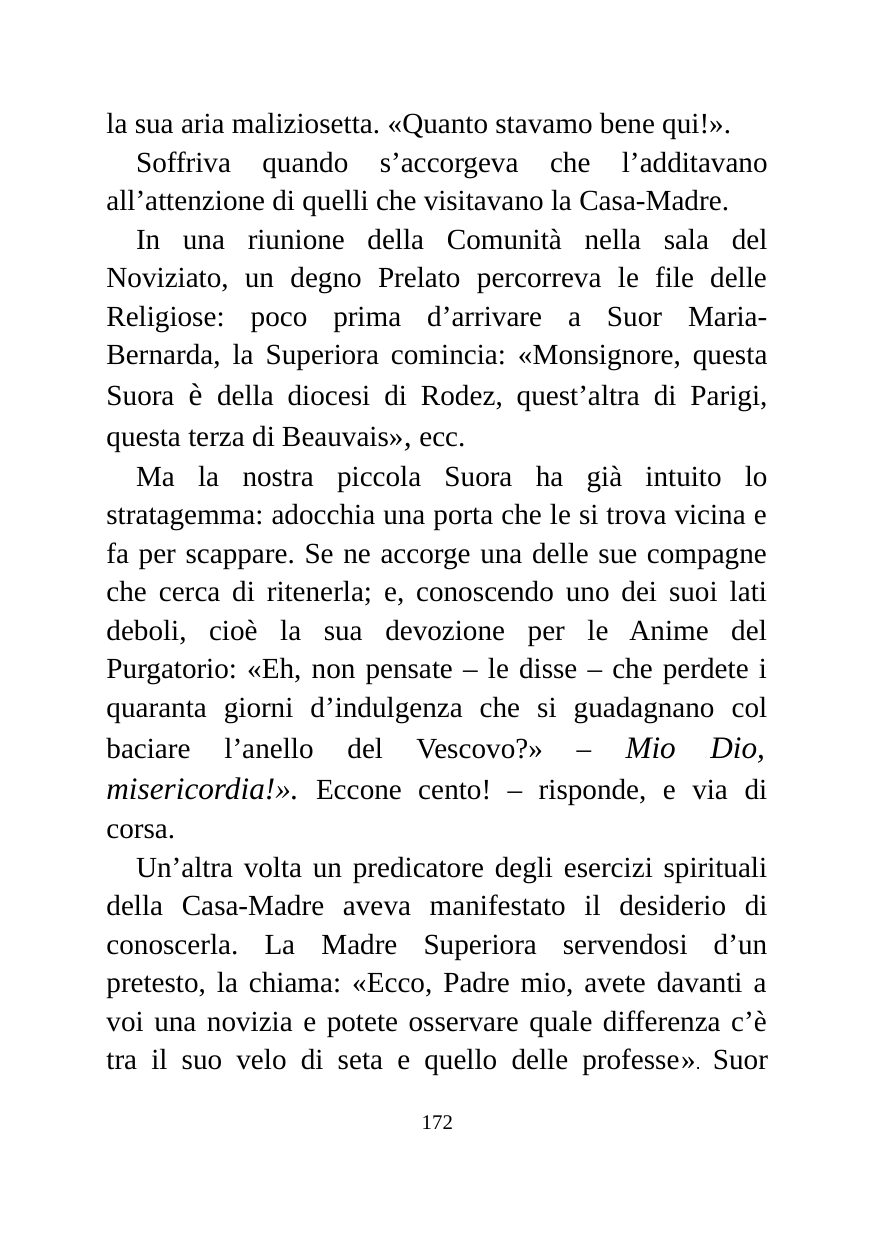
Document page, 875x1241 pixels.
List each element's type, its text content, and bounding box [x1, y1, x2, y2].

text Un’altra volta un predicatore degli esercizi spirituali della Casa-Madre aveva manifestato il desiderio di conoscerla. La Madre Superiora servendosi d’un pretesto, la chiama: «Ecco, Padre mio, avete davanti a voi una novizia e potete osservare quale differenza c’è tra il suo velo di seta e quello delle professe». Suor [106, 850, 768, 1076]
text Soffriva quando s’accorgeva che l’additavano all’attenzione di quelli che visitavano la Casa-Madre. [106, 145, 768, 217]
text Ma la nostra piccola Suora ha già intuito lo stratagemma: adocchia una porta che le si trova vicina e fa per scappare. Se ne accorge una delle sue compagne che cerca di ritenerla; e, conoscendo uno dei suoi lati deboli, cioè la sua devozione per le Anime del Purgatorio: «Eh, non pensate – le disse – che perdete i quaranta giorni d’indulgenza che si guadagnano col baciare l’anello del Vescovo?» – Mio Dio, misericordia!». Eccone cento! – risponde, e via di corsa. [106, 459, 768, 845]
text In una riunione della Comunità nella sala del Noviziato, un degno Prelato percorreva le file delle Religiose: poco prima d’arrivare a Suor Maria-Bernarda, la Superiora comincia: «Monsignore, questa Suora è della diocesi di Rodez, quest’altra di Parigi, questa terza di Beauvais», ecc. [106, 222, 768, 453]
text la sua aria maliziosetta. «Quanto stavamo bene qui!». [106, 106, 768, 140]
